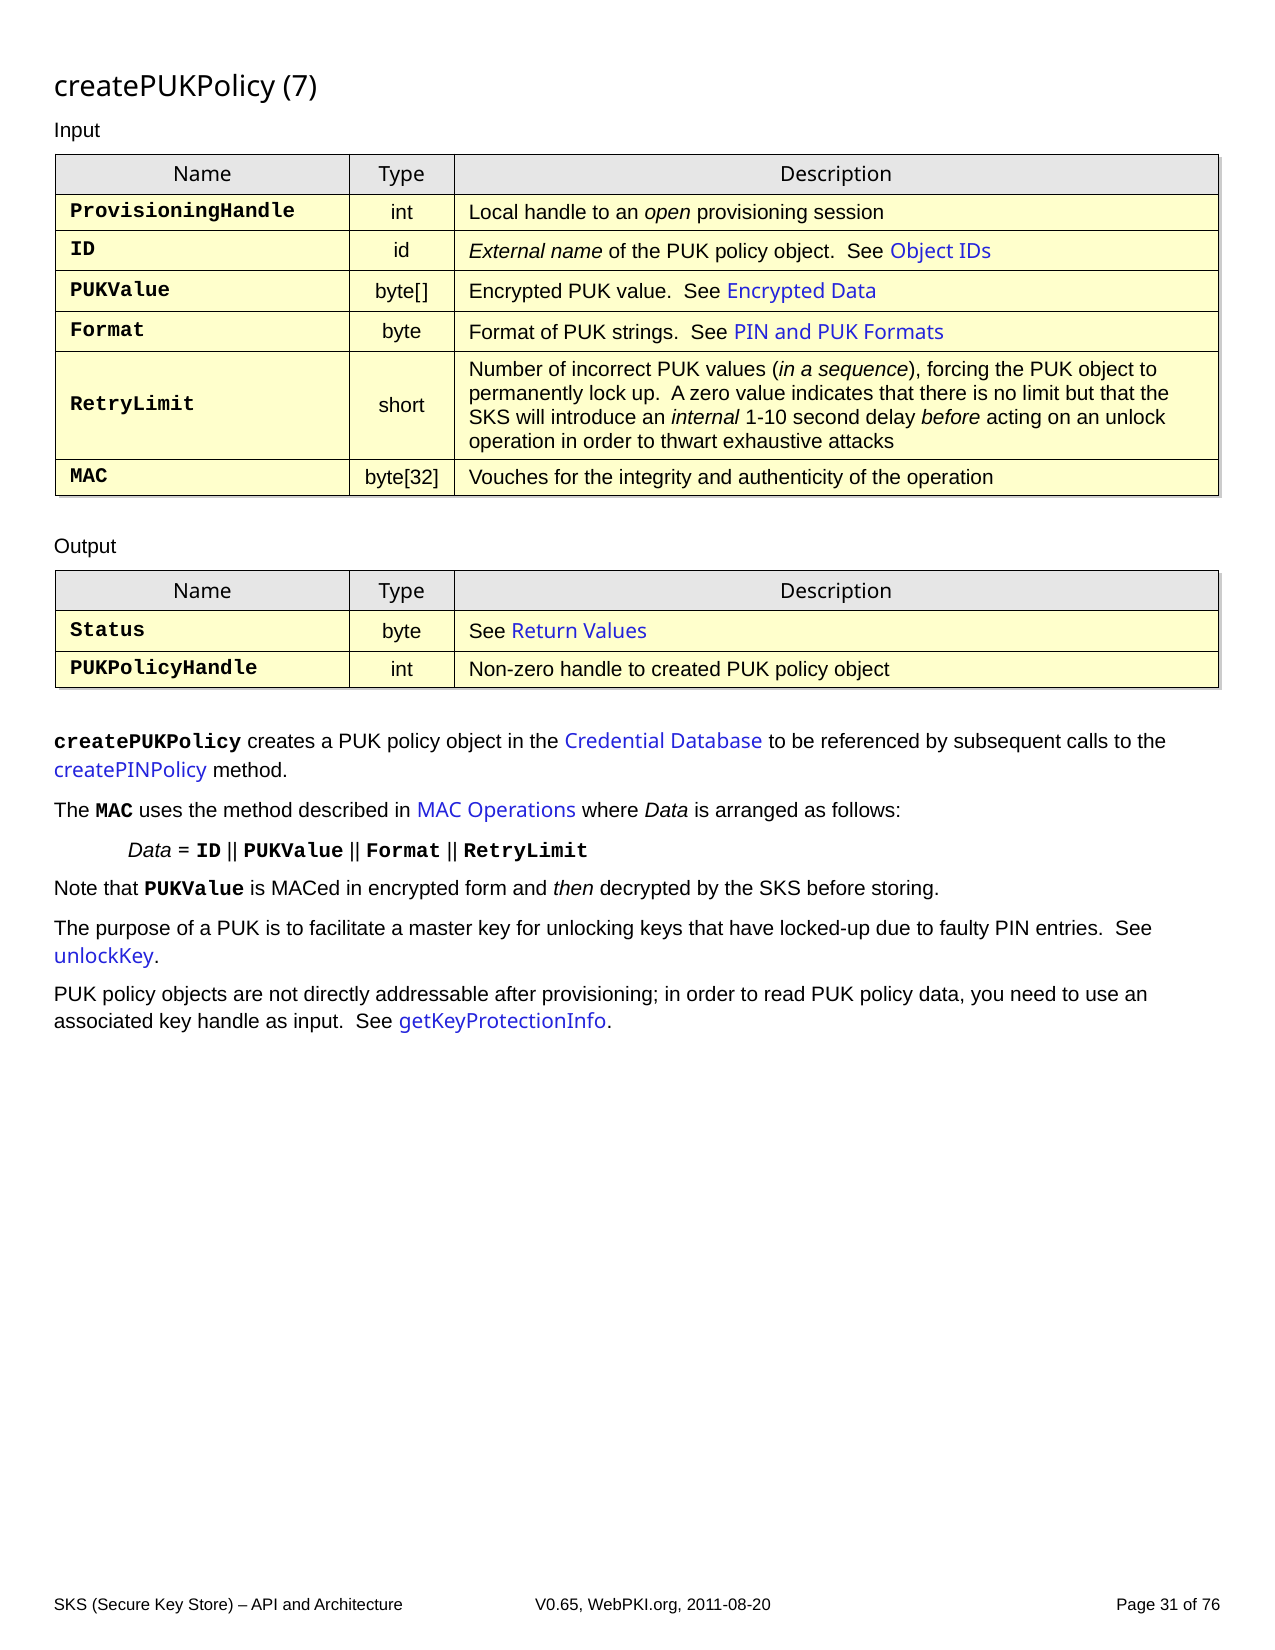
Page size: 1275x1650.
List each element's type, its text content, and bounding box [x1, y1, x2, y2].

text createPUKPolicy creates a PUK policy object in the Credential Database to be referenced by subsequent calls to the createPINPolicy method. [54, 726, 1221, 783]
table_cell Status [56, 611, 349, 651]
table_header Description [455, 571, 1218, 610]
table_header Type [350, 571, 454, 610]
table_cell byte [350, 611, 454, 651]
text The purpose of a PUK is to facilitate a master key for unlocking keys that have locked-up due to faulty PIN entries. See unlockKey. [54, 913, 1221, 970]
text The MAC uses the method described in MAC Operations where Data is arranged as follows: [54, 795, 1221, 823]
table_cell Number of incorrect PUK values (in a sequence), forcing the PUK object to permanently lock up. A zero value indicates that there is no limit but that the SKS will introduce an internal 1‑10 second delay before acting on an unlock operation in order to thwart exhaustive attacks [455, 352, 1218, 459]
text Data = ID || PUKValue || Format || RetryLimit [54, 835, 1221, 864]
table_cell byte[ ] [350, 271, 454, 311]
table_cell Format [56, 312, 349, 351]
table_header Name [56, 155, 349, 194]
text Note that PUKValue is MACed in encrypted form and then decrypted by the SKS before storing. [54, 876, 1221, 901]
table_cell PUKValue [56, 271, 349, 311]
table_cell MAC [56, 460, 349, 495]
table_cell byte [350, 312, 454, 351]
table_cell ProvisioningHandle [56, 195, 349, 230]
table_cell short [350, 352, 454, 459]
table_cell byte⁮[32] [350, 460, 454, 495]
table_cell PUKPolicyHandle [56, 652, 349, 687]
table_cell Encrypted PUK value. See Encrypted Data [455, 271, 1218, 311]
table_cell id [350, 231, 454, 270]
table_header Type [350, 155, 454, 194]
table_cell RetryLimit [56, 352, 349, 459]
table_cell External name of the PUK policy object. See Object IDs [455, 231, 1218, 270]
table_cell int [350, 652, 454, 687]
table_cell Format of PUK strings. See PIN and PUK Formats [455, 312, 1218, 351]
table_cell Non-zero handle to created PUK policy object [455, 652, 1218, 687]
text Output [54, 534, 1221, 558]
text PUK policy objects are not directly addressable after provisioning; in order to read PUK policy data, you need to use an associated key handle as input. See getKeyProtectionInfo. [54, 982, 1221, 1034]
table_cell Local handle to an open provisioning session [455, 195, 1218, 230]
table_header Name [56, 571, 349, 610]
table_cell int [350, 195, 454, 230]
subtitle createPUKPolicy (7) [54, 66, 1221, 105]
text Input [54, 118, 1221, 142]
table_header Description [455, 155, 1218, 194]
table_cell ID [56, 231, 349, 270]
table_cell Vouches for the integrity and authenticity of the operation [455, 460, 1218, 495]
table_cell See Return Values [455, 611, 1218, 651]
